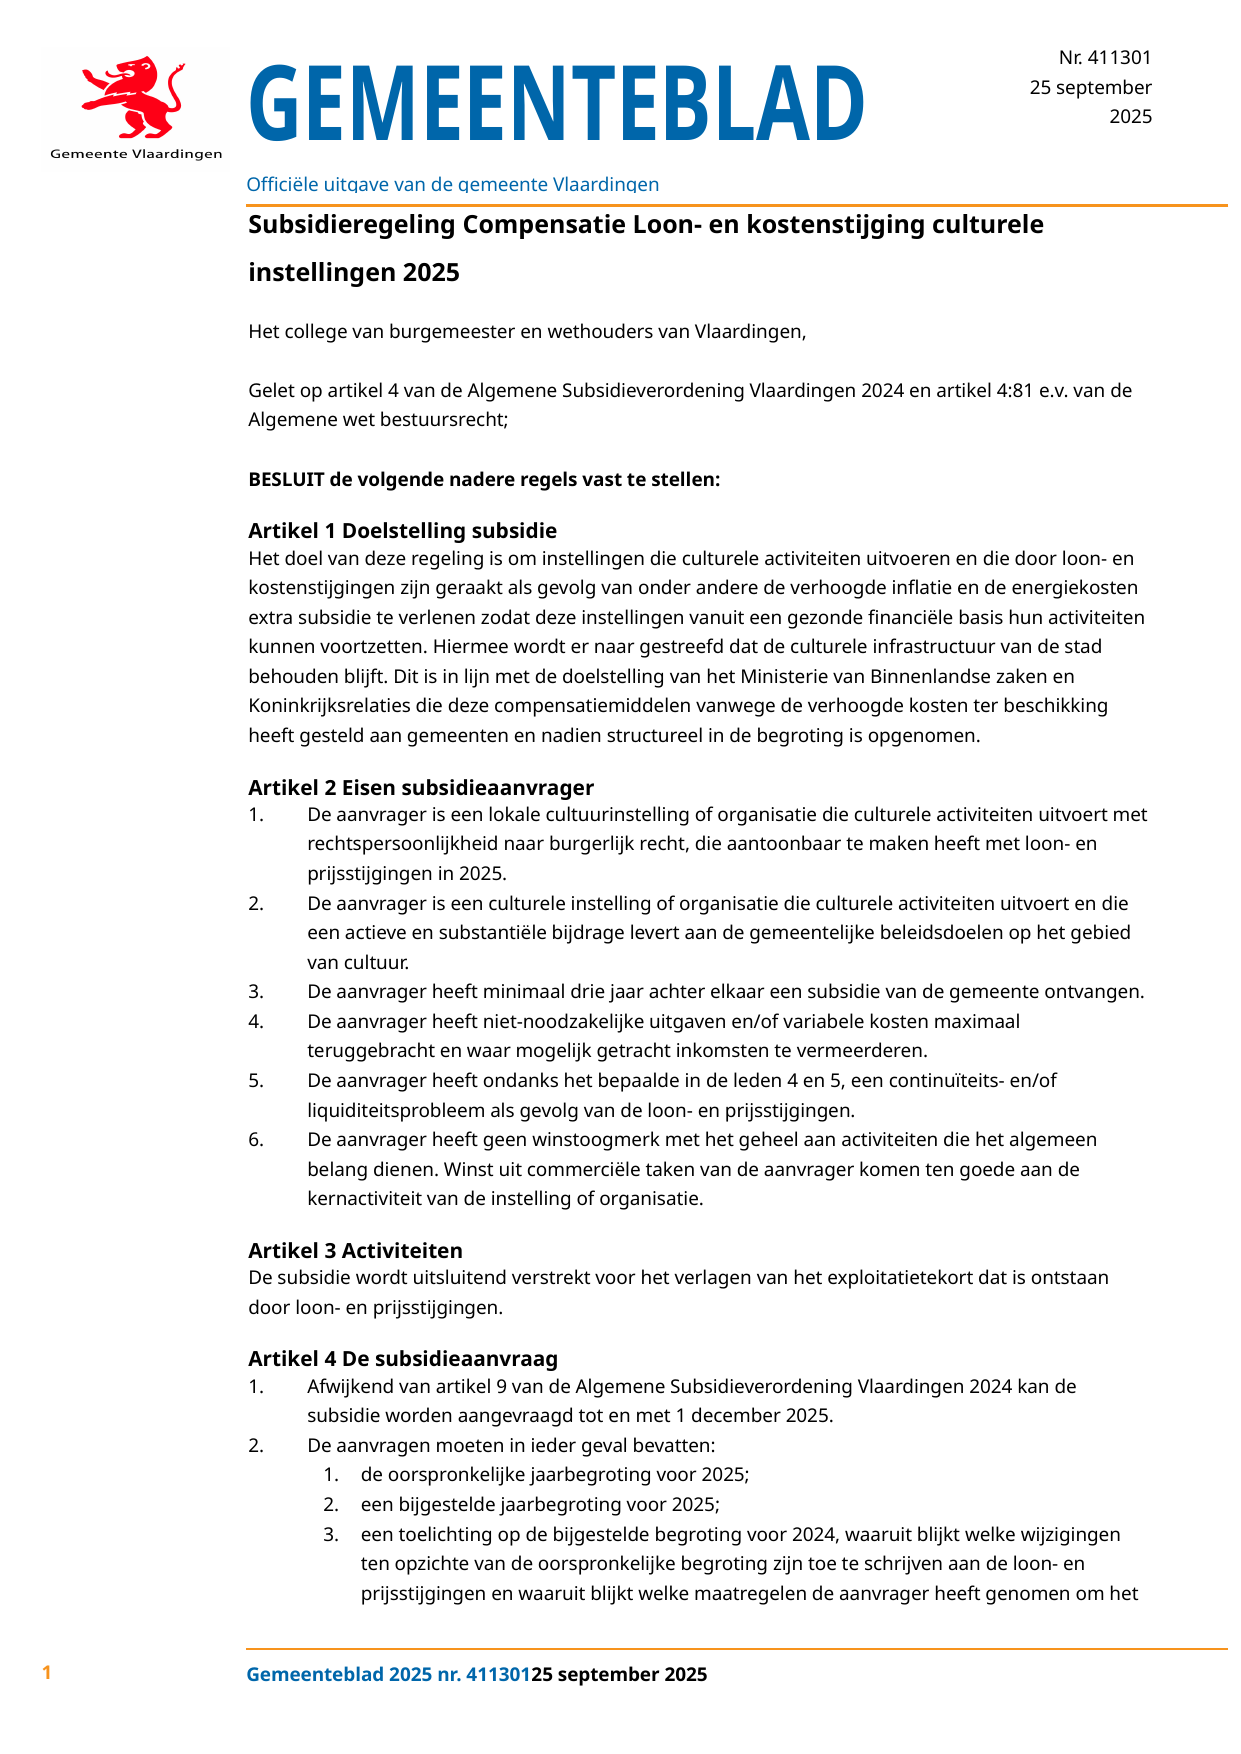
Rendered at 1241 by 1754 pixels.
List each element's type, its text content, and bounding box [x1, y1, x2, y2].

text De subsidie wordt uitsluitend verstrekt voor het verlagen van het exploitatietekort dat is ontstaan door loon- en prijsstijgingen. [248, 1264, 1152, 1320]
text Het college van burgemeester en wethouders van Vlaardingen, [248, 318, 1152, 344]
list Afwijkend van artikel 9 van de Algemene Subsidieverordening Vlaardingen 2024 kan de subsidie worden aangevraagd tot en met 1 december 2025. [248, 1373, 1152, 1428]
text Artikel 2 Eisen subsidieaanvrager [248, 773, 1152, 801]
text Artikel 1 Doelstelling subsidie [248, 516, 1152, 545]
list een toelichting op de bijgestelde begroting voor 2024, waaruit blijkt welke wijzigingen ten opzichte van de oorspronkelijke begroting zijn toe te schrijven aan de loon- en prijsstijgingen en waaruit blijkt welke maatregelen de aanvrager heeft genomen om het [323, 1521, 1152, 1606]
list een bijgestelde jaarbegroting voor 2025; [323, 1491, 1152, 1517]
text BESLUIT de volgende nadere regels vast te stellen: [248, 466, 1152, 492]
list De aanvrager heeft niet-noodzakelijke uitgaven en/of variabele kosten maximaal teruggebracht en waar mogelijk getracht inkomsten te vermeerderen. [248, 1008, 1152, 1063]
list De aanvrager heeft geen winstoogmerk met het geheel aan activiteiten die het algemeen belang dienen. Winst uit commerciële taken van de aanvrager komen ten goede aan de kernactiviteit van de instelling of organisatie. [248, 1126, 1152, 1211]
text Gelet op artikel 4 van de Algemene Subsidieverordening Vlaardingen 2024 en artikel 4:81 e.v. van de Algemene wet bestuursrecht; [248, 377, 1152, 432]
text Subsidieregeling Compensatie Loon- en kostenstijging culturele instellingen 2025 [248, 207, 1152, 288]
list de oorspronkelijke jaarbegroting voor 2025; [323, 1462, 1152, 1487]
list De aanvragen moeten in ieder geval bevatten: [248, 1432, 1152, 1458]
text Het doel van deze regeling is om instellingen die culturele activiteiten uitvoeren en die door loon- en kostenstijgingen zijn geraakt als gevolg van onder andere de verhoogde inflatie en de energiekosten extra subsidie te verlenen zodat deze instellingen vanuit een gezonde financiële basis hun activiteiten kunnen voortzetten. Hiermee wordt er naar gestreefd dat de culturele infrastructuur van de stad behouden blijft. Dit is in lijn met de doelstelling van het Ministerie van Binnenlandse zaken en Koninkrijksrelaties die deze compensatiemiddelen vanwege de verhoogde kosten ter beschikking heeft gesteld aan gemeenten en nadien structureel in de begroting is opgenomen. [248, 545, 1152, 748]
list De aanvrager is een culturele instelling of organisatie die culturele activiteiten uitvoert en die een actieve en substantiële bijdrage levert aan de gemeentelijke beleidsdoelen op het gebied van cultuur. [248, 890, 1152, 975]
text Artikel 4 De subsidieaanvraag [248, 1344, 1152, 1373]
picture [41, 47, 231, 172]
list De aanvrager heeft ondanks het bepaalde in de leden 4 en 5, een continuïteits- en/of liquiditeitsprobleem als gevolg van de loon- en prijsstijgingen. [248, 1067, 1152, 1123]
list De aanvrager heeft minimaal drie jaar achter elkaar een subsidie van de gemeente ontvangen. [248, 978, 1152, 1004]
text Artikel 3 Activiteiten [248, 1236, 1152, 1264]
list De aanvrager is een lokale cultuurinstelling of organisatie die culturele activiteiten uitvoert met rechtspersoonlijkheid naar burgerlijk recht, die aantoonbaar te maken heeft met loon- en prijsstijgingen in 2025. [248, 801, 1152, 886]
